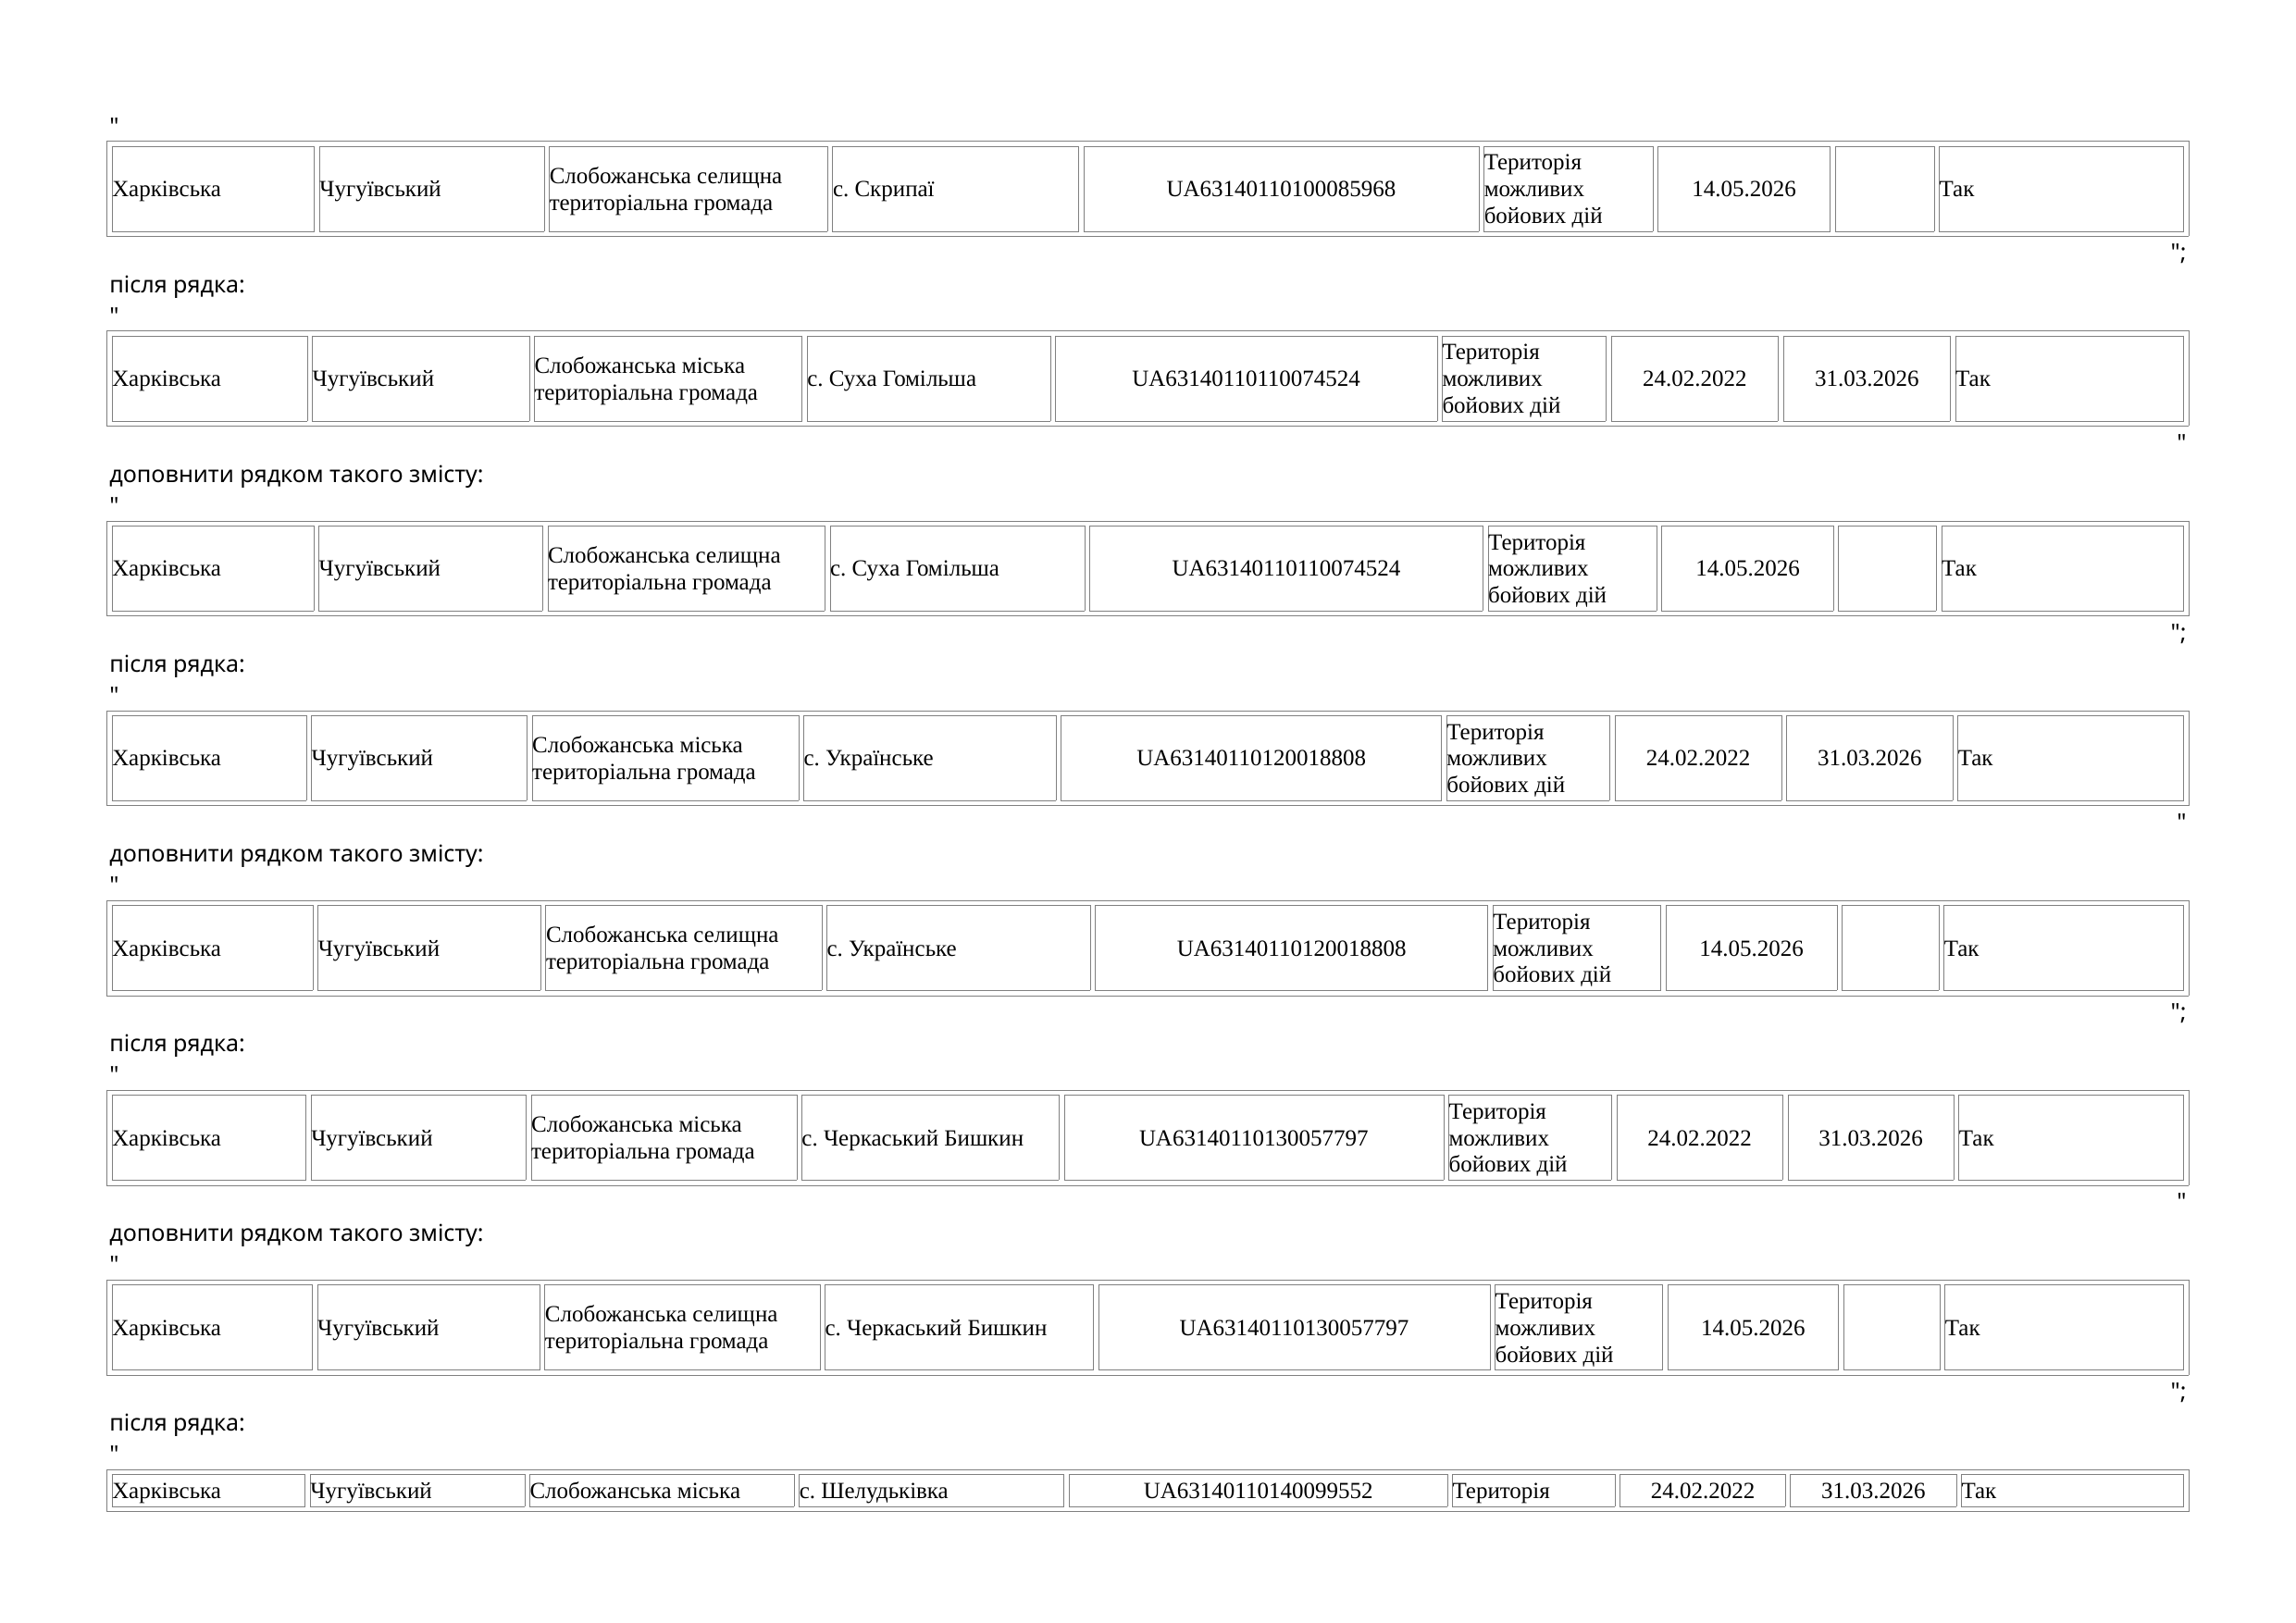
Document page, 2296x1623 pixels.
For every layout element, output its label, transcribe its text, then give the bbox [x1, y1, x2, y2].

table_header 24.02.2022 [1608, 331, 1781, 421]
text "; [109, 616, 2186, 647]
table_header Харківська [109, 331, 309, 421]
text " [109, 868, 2186, 900]
table_header [1843, 906, 1939, 990]
table_header [1836, 147, 1934, 231]
table_header Слобожанська селищна територіальна громада [545, 522, 827, 611]
table_header с. Черкаський Бишкин [799, 1091, 1061, 1180]
table_header Так [1942, 1281, 2186, 1369]
table_header Так [1955, 712, 2186, 800]
table_header UA63140110120018808 [1093, 901, 1490, 990]
table_header с. Українське [800, 712, 1059, 800]
table_header Територія [1449, 1470, 1617, 1506]
table_header с. Шелудьківка [797, 1470, 1066, 1506]
text " [109, 489, 2186, 520]
text " [109, 1059, 2186, 1090]
table_header Харківська [109, 901, 316, 990]
table_header Слобожанська міська [527, 1470, 797, 1506]
text після рядка: [109, 267, 2186, 299]
table_header Слобожанська міська територіальна громада [531, 331, 804, 421]
table_header Харківська [109, 1281, 315, 1369]
table_header UA63140110140099552 [1066, 1470, 1449, 1506]
table_header 24.02.2022 [1614, 1091, 1785, 1180]
table_header Харківська [109, 1091, 308, 1180]
table_header Так [1958, 1470, 2186, 1506]
table_header Харківська [109, 522, 316, 611]
text після рядка: [109, 1026, 2186, 1059]
table_header с. Черкаський Бишкин [823, 1281, 1096, 1369]
text "; [109, 997, 2186, 1026]
table_header [1832, 142, 1936, 231]
table_header Чугуївський [316, 142, 547, 231]
table_header UA63140110100085968 [1081, 142, 1482, 231]
text " [109, 109, 2186, 141]
table_header UA63140110120018808 [1059, 712, 1444, 800]
table_header UA63140110130057797 [1061, 1091, 1446, 1180]
table_header Територія можливих бойових дій [1485, 522, 1659, 611]
table_header Слобожанська селищна територіальна громада [542, 1281, 822, 1369]
table_header с. Скрипаї [830, 142, 1081, 231]
table_header [1841, 1281, 1942, 1369]
text " [109, 678, 2186, 710]
table_header Територія можливих бойових дій [1446, 1091, 1614, 1180]
table_header 14.05.2026 [1665, 1281, 1841, 1369]
table_header 31.03.2026 [1784, 712, 1955, 800]
text " [109, 1438, 2186, 1469]
table_header Чугуївський [310, 331, 531, 421]
table_header Слобожанська селищна територіальна громада [543, 901, 824, 990]
table_header Харківська [109, 1470, 307, 1506]
table_header UA63140110110074524 [1087, 522, 1485, 611]
table_header Чугуївський [308, 1091, 528, 1180]
table_header Чугуївський [309, 712, 529, 800]
table_header Територія можливих бойових дій [1444, 712, 1612, 800]
text "; [109, 237, 2186, 267]
table_header UA63140110110074524 [1053, 331, 1439, 421]
table_header [1836, 522, 1939, 611]
text доповнити рядком такого змісту: [109, 457, 2186, 489]
text після рядка: [109, 647, 2186, 678]
text " [109, 1248, 2186, 1280]
table_header Так [1937, 142, 2186, 231]
table_header с. Суха Гомільша [804, 331, 1053, 421]
text "; [109, 1376, 2186, 1406]
table_header 14.05.2026 [1656, 142, 1832, 231]
table_header 31.03.2026 [1781, 331, 1953, 421]
text " [109, 1186, 2186, 1217]
table_header [1840, 901, 1942, 990]
table_header Харківська [109, 142, 316, 231]
table_header 14.05.2026 [1659, 522, 1836, 611]
table_header 24.02.2022 [1618, 1470, 1788, 1506]
table_header Територія можливих бойових дій [1439, 331, 1608, 421]
text доповнити рядком такого змісту: [109, 1217, 2186, 1248]
table_header 31.03.2026 [1785, 1091, 1956, 1180]
table_header [1839, 527, 1936, 611]
table_header Територія можливих бойових дій [1493, 1281, 1665, 1369]
table_header Територія можливих бойових дій [1490, 901, 1663, 990]
table_header Слобожанська міська територіальна громада [529, 712, 800, 800]
table_header Чугуївський [316, 901, 543, 990]
table_header Слобожанська міська територіальна громада [528, 1091, 799, 1180]
text доповнити рядком такого змісту: [109, 836, 2186, 868]
table_header Слобожанська селищна територіальна громада [547, 142, 830, 231]
table_header Так [1942, 901, 2186, 990]
text " [109, 806, 2186, 836]
table_header Харківська [109, 712, 308, 800]
table_header 24.02.2022 [1612, 712, 1783, 800]
table_header Чугуївський [316, 522, 545, 611]
table_header Чугуївський [307, 1470, 527, 1506]
table_header UA63140110130057797 [1096, 1281, 1492, 1369]
table_header Так [1956, 1091, 2186, 1180]
table_header [1844, 1285, 1940, 1369]
table_header 31.03.2026 [1788, 1470, 1958, 1506]
text " [109, 299, 2186, 330]
table_header 14.05.2026 [1663, 901, 1839, 990]
text після рядка: [109, 1406, 2186, 1438]
text " [109, 427, 2186, 457]
table_header с. Українське [824, 901, 1093, 990]
table_header Так [1953, 331, 2186, 421]
table_header с. Суха Гомільша [827, 522, 1086, 611]
table_header Чугуївський [315, 1281, 542, 1369]
table_header Територія можливих бойових дій [1482, 142, 1656, 231]
table_header Так [1939, 522, 2186, 611]
